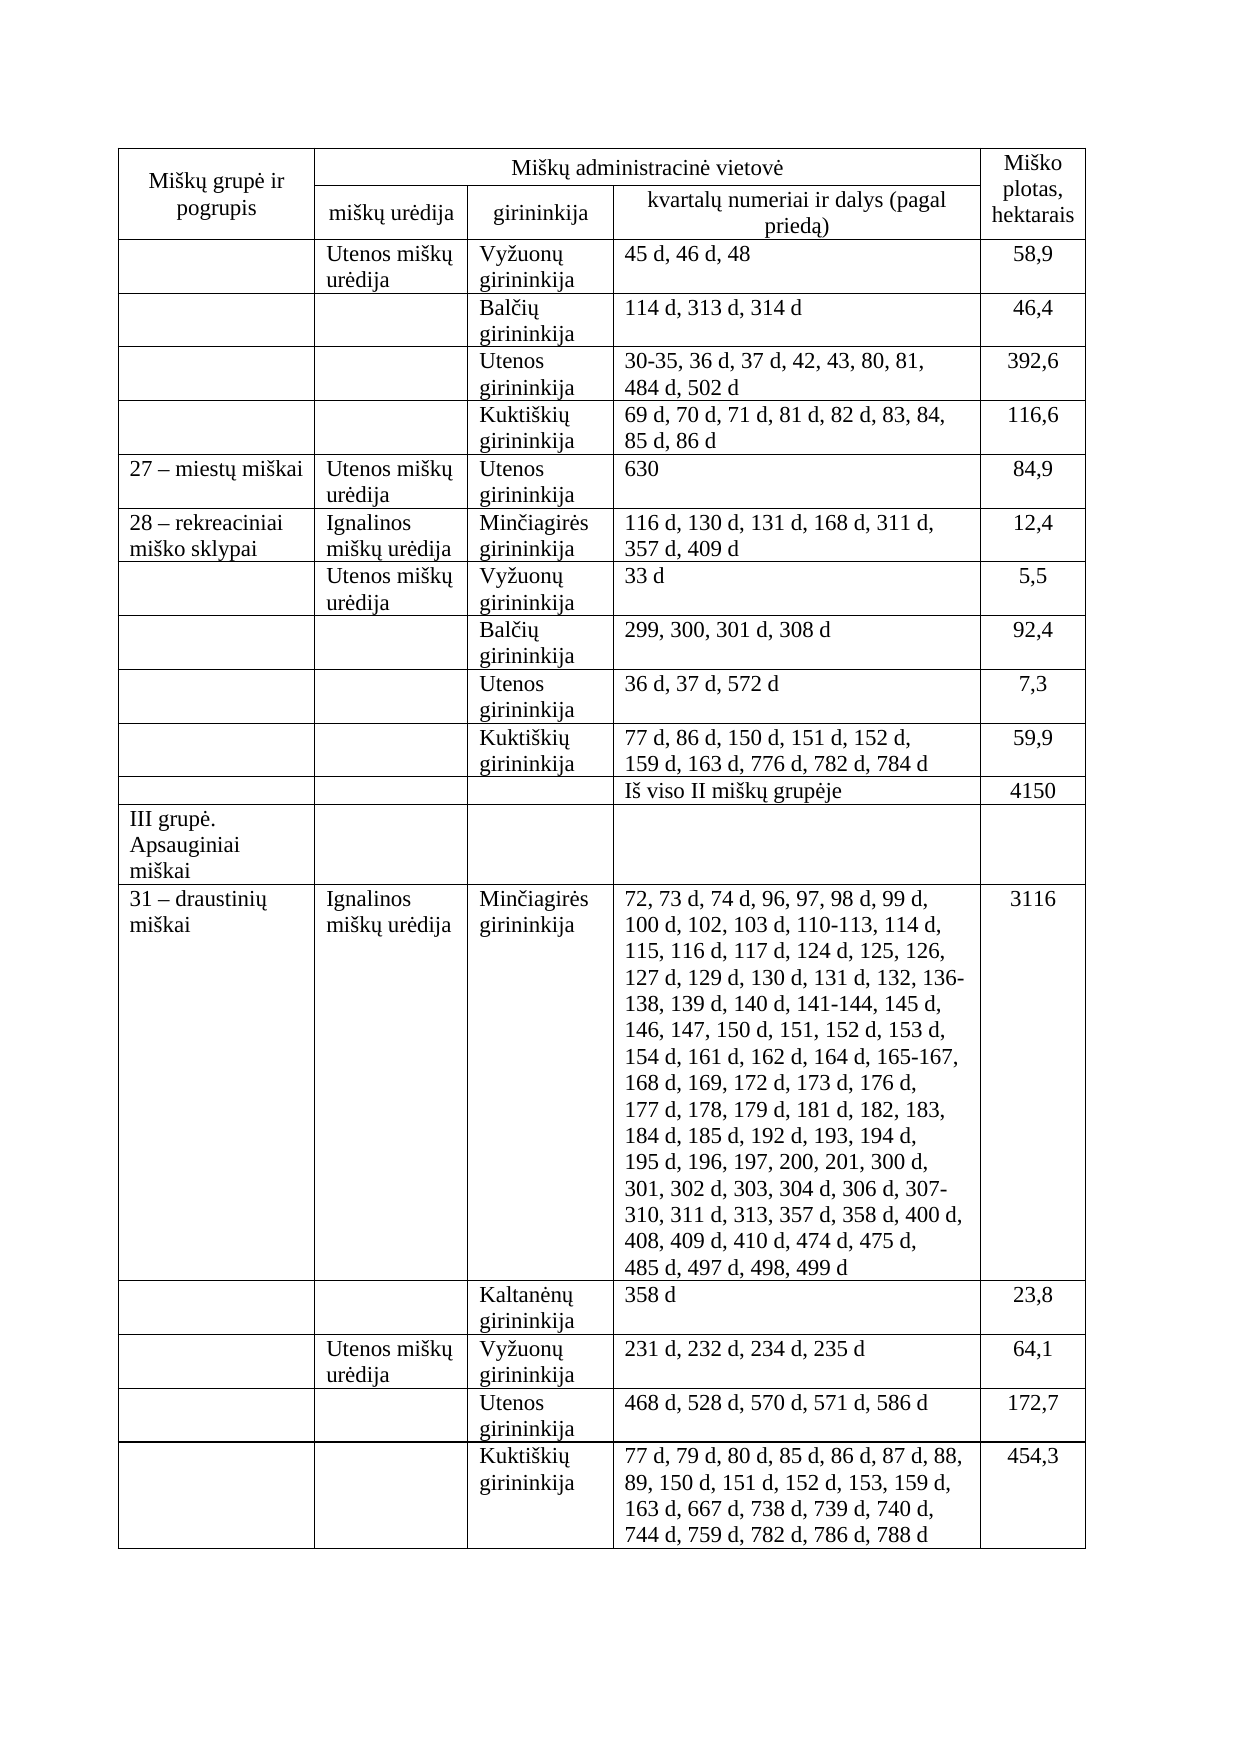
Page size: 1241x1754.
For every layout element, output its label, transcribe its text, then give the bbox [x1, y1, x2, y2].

table_cell [315, 1389, 467, 1441]
table_header Miškų administracinė vietovė [315, 149, 980, 185]
table_cell 630 [614, 455, 980, 507]
table_cell 116,6 [981, 401, 1085, 454]
table_cell Kuktiškių girininkija [468, 1443, 613, 1548]
table_cell Utenos girininkija [468, 1389, 613, 1441]
table_cell Kaltanėnų girininkija [468, 1281, 613, 1334]
table_cell Balčių girininkija [468, 616, 613, 669]
table_cell 36 d, 37 d, 572 d [614, 670, 980, 722]
table_cell 5,5 [981, 562, 1085, 615]
table_cell Utenos miškų urėdija [315, 562, 467, 615]
table_cell [315, 347, 467, 400]
table_cell [119, 777, 314, 804]
table_cell 28 – rekreaciniai miško sklypai [119, 509, 314, 561]
table_cell 27 – miestų miškai [119, 455, 314, 507]
table_cell [468, 777, 613, 804]
table_cell Ignalinos miškų urėdija [315, 509, 467, 561]
table_cell [315, 805, 467, 884]
table_cell 116 d, 130 d, 131 d, 168 d, 311 d, 357 d, 409 d [614, 509, 980, 561]
table_cell 33 d [614, 562, 980, 615]
table_cell III grupė. Apsauginiai miškai [119, 805, 314, 884]
table_cell 454,3 [981, 1443, 1085, 1548]
table_cell 172,7 [981, 1389, 1085, 1441]
table_cell Utenos miškų urėdija [315, 240, 467, 292]
table_cell girininkija [468, 186, 613, 239]
table_cell Minčiagirės girininkija [468, 885, 613, 1280]
table_cell [119, 724, 314, 776]
table_cell 231 d, 232 d, 234 d, 235 d [614, 1335, 980, 1388]
table_cell [119, 562, 314, 615]
table_cell Vyžuonų girininkija [468, 240, 613, 292]
table_cell 3116 [981, 885, 1085, 1280]
table_cell Kuktiškių girininkija [468, 401, 613, 454]
table_cell [119, 347, 314, 400]
table_cell Utenos girininkija [468, 670, 613, 722]
table_cell 69 d, 70 d, 71 d, 81 d, 82 d, 83, 84, 85 d, 86 d [614, 401, 980, 454]
table_cell 392,6 [981, 347, 1085, 400]
table_cell 45 d, 46 d, 48 [614, 240, 980, 292]
table_header Miškų grupė ir pogrupis [119, 149, 314, 239]
table_cell 358 d [614, 1281, 980, 1334]
table_cell Minčiagirės girininkija [468, 509, 613, 561]
table_cell [119, 1281, 314, 1334]
table_cell [315, 724, 467, 776]
table_cell 77 d, 86 d, 150 d, 151 d, 152 d, 159 d, 163 d, 776 d, 782 d, 784 d [614, 724, 980, 776]
table_cell Vyžuonų girininkija [468, 1335, 613, 1388]
table_cell [315, 1281, 467, 1334]
table_cell [315, 294, 467, 346]
table_cell 114 d, 313 d, 314 d [614, 294, 980, 346]
table_cell 4150 [981, 777, 1085, 804]
table_cell [315, 401, 467, 454]
table_cell [981, 805, 1085, 884]
table_cell 58,9 [981, 240, 1085, 292]
table_cell [614, 805, 980, 884]
table_cell 299, 300, 301 d, 308 d [614, 616, 980, 669]
table_cell [315, 1443, 467, 1548]
table_cell Iš viso II miškų grupėje [614, 777, 980, 804]
table_cell [315, 777, 467, 804]
table_cell 84,9 [981, 455, 1085, 507]
table_cell [119, 670, 314, 722]
table_cell 12,4 [981, 509, 1085, 561]
table_cell Kuktiškių girininkija [468, 724, 613, 776]
table_cell [119, 294, 314, 346]
table_cell miškų urėdija [315, 186, 467, 239]
table_cell Vyžuonų girininkija [468, 562, 613, 615]
table_cell 7,3 [981, 670, 1085, 722]
table_cell 30-35, 36 d, 37 d, 42, 43, 80, 81, 484 d, 502 d [614, 347, 980, 400]
table_cell [119, 616, 314, 669]
table_cell Utenos miškų urėdija [315, 455, 467, 507]
table_cell [119, 1389, 314, 1441]
table_cell Utenos miškų urėdija [315, 1335, 467, 1388]
table_cell 31 – draustinių miškai [119, 885, 314, 1280]
table_cell 92,4 [981, 616, 1085, 669]
table_cell Utenos girininkija [468, 347, 613, 400]
table_cell Ignalinos miškų urėdija [315, 885, 467, 1280]
table_cell 77 d, 79 d, 80 d, 85 d, 86 d, 87 d, 88, 89, 150 d, 151 d, 152 d, 153, 159 d, 163 d, 667 d, 738 d, 739 d, 740 d, 744 d, 759 d, 782 d, 786 d, 788 d [614, 1443, 980, 1548]
table_cell 46,4 [981, 294, 1085, 346]
table_cell 468 d, 528 d, 570 d, 571 d, 586 d [614, 1389, 980, 1441]
table_cell Utenos girininkija [468, 455, 613, 507]
table_cell [119, 1335, 314, 1388]
table_cell 59,9 [981, 724, 1085, 776]
table_cell [468, 805, 613, 884]
table_cell 23,8 [981, 1281, 1085, 1334]
table_cell [119, 1443, 314, 1548]
table_cell 64,1 [981, 1335, 1085, 1388]
table_cell Balčių girininkija [468, 294, 613, 346]
table_cell [315, 616, 467, 669]
table_cell [119, 401, 314, 454]
table_header Miško plotas, hektarais [981, 149, 1085, 239]
table_cell kvartalų numeriai ir dalys (pagal priedą) [614, 186, 980, 239]
table_cell 72, 73 d, 74 d, 96, 97, 98 d, 99 d, 100 d, 102, 103 d, 110-113, 114 d, 115, 116 d, 117 d, 124 d, 125, 126, 127 d, 129 d, 130 d, 131 d, 132, 136-138, 139 d, 140 d, 141-144, 145 d, 146, 147, 150 d, 151, 152 d, 153 d, 154 d, 161 d, 162 d, 164 d, 165-167, 168 d, 169, 172 d, 173 d, 176 d, 177 d, 178, 179 d, 181 d, 182, 183, 184 d, 185 d, 192 d, 193, 194 d, 195 d, 196, 197, 200, 201, 300 d, 301, 302 d, 303, 304 d, 306 d, 307-310, 311 d, 313, 357 d, 358 d, 400 d, 408, 409 d, 410 d, 474 d, 475 d, 485 d, 497 d, 498, 499 d [614, 885, 980, 1280]
table_cell [119, 240, 314, 292]
table_cell [315, 670, 467, 722]
